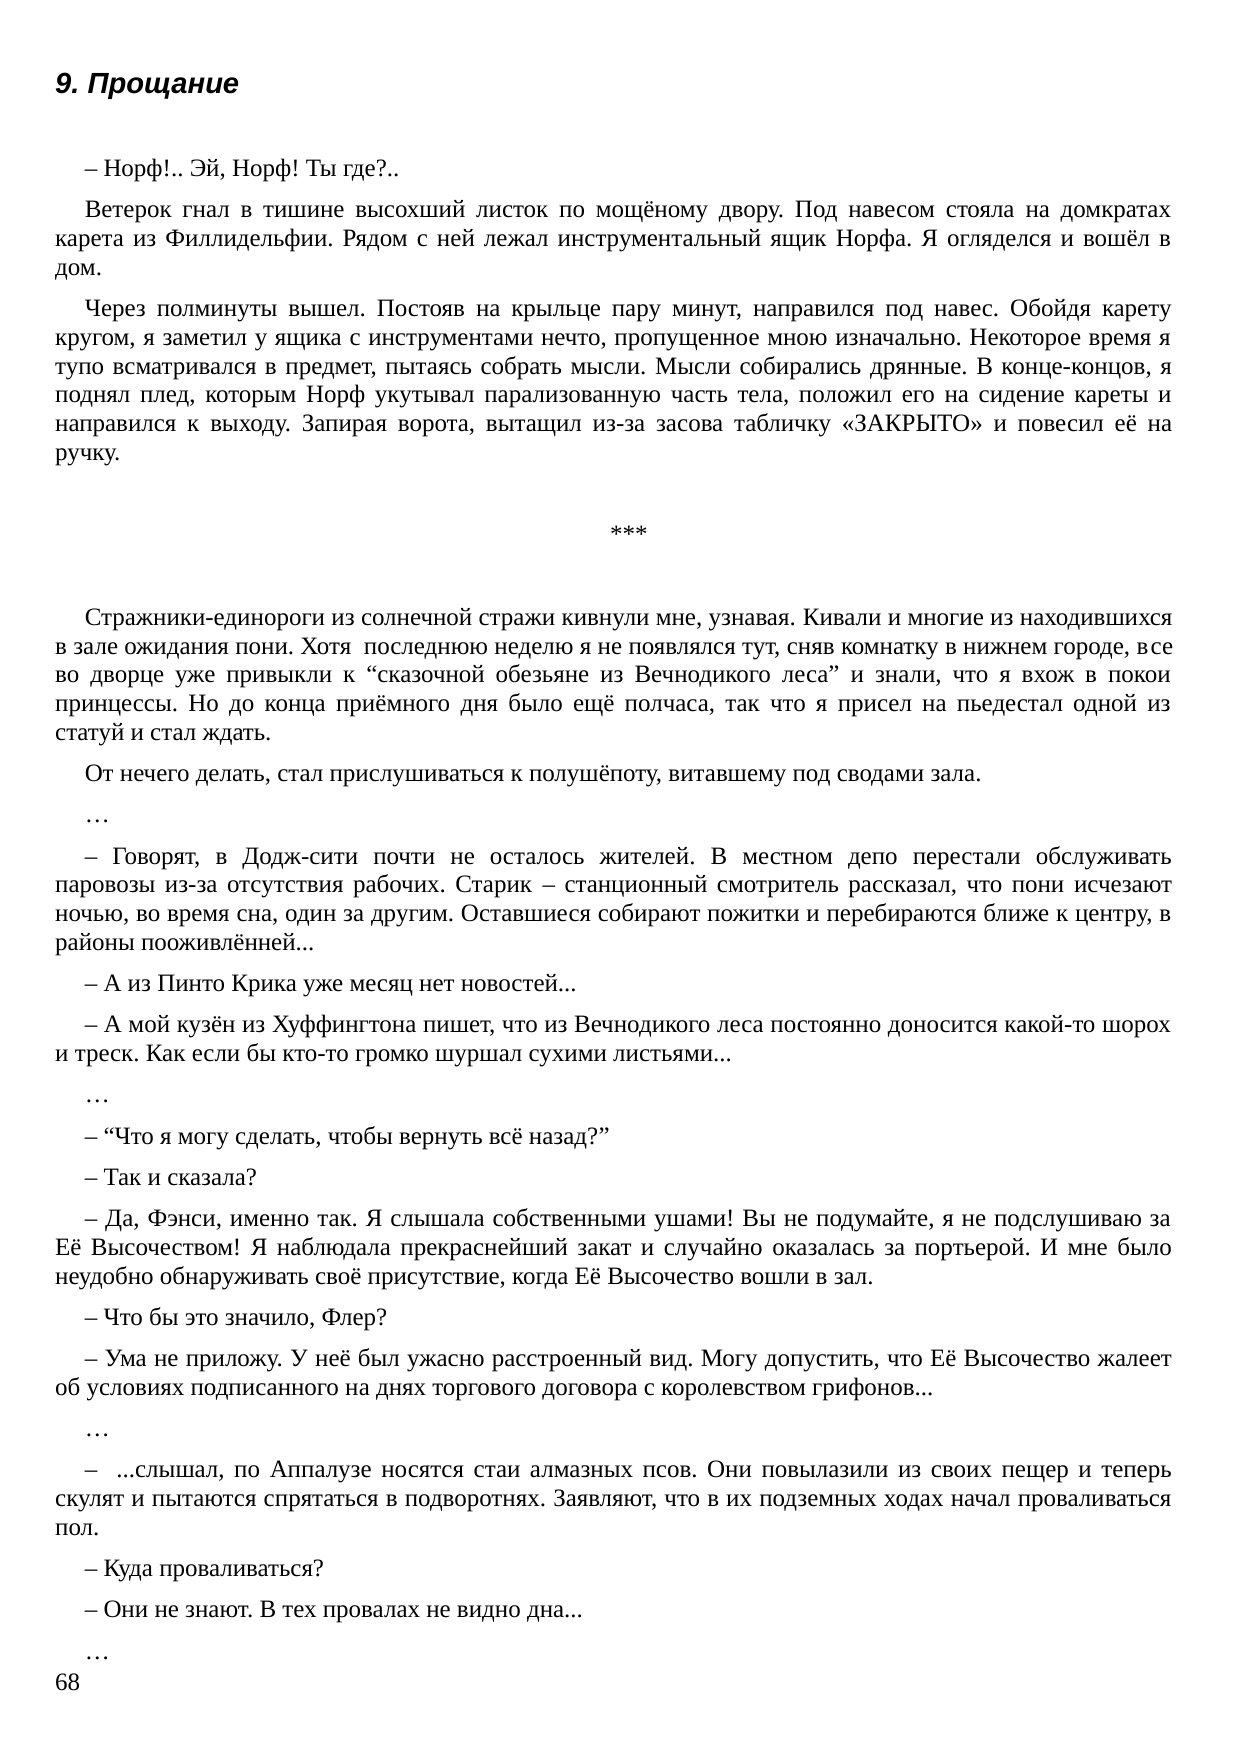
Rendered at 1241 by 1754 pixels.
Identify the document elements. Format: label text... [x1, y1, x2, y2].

text – “Что я могу сделать, чтобы вернуть всё назад?” [55, 1121, 1173, 1149]
text … [55, 1079, 1173, 1108]
text – Так и сказала? [55, 1162, 1173, 1191]
text Стражники-единороги из солнечной стражи кивнули мне, узнавая. Кивали и многие из находившихся в зале ожидания пони. Хотя последнюю неделю я не появлялся тут, сняв комнатку в нижнем городе, все во дворце уже привыкли к “сказочной обезьяне из Вечнодикого леса” и знали, что я вхож в покои принцессы. Но до конца приёмного дня было ещё полчаса, так что я присел на пьедестал одной из статуй и стал ждать. [55, 602, 1173, 746]
text – А из Пинто Крика уже месяц нет новостей... [55, 968, 1173, 997]
text – Норф!.. Эй, Норф! Ты где?.. [55, 153, 1173, 182]
subtitle 9. Прощание [55, 66, 1173, 99]
text – Что бы это значило, Флер? [55, 1302, 1173, 1331]
text – Говорят, в Додж-сити почти не осталось жителей. В местном депо перестали обслуживать паровозы из-за отсутствия рабочих. Старик – станционный смотритель рассказал, что пони исчезают ночью, во время сна, один за другим. Оставшиеся собирают пожитки и перебираются ближе к центру, в районы пооживлённей... [55, 841, 1173, 956]
text … [55, 1413, 1173, 1442]
text Через полминуты вышел. Постояв на крыльце пару минут, направился под навес. Обойдя карету кругом, я заметил у ящика с инструментами нечто, пропущенное мною изначально. Некоторое время я тупо всматривался в предмет, пытаясь собрать мысли. Мысли собирались дрянные. В конце-концов, я поднял плед, которым Норф укутывал парализованную часть тела, положил его на сидение кареты и направился к выходу. Запирая ворота, вытащил из-за засова табличку «ЗАКРЫТО» и повесил её на ручку. [55, 293, 1173, 466]
text Ветерок гнал в тишине высохший листок по мощёному двору. Под навесом стояла на домкратах карета из Филлидельфии. Рядом с ней лежал инструментальный ящик Норфа. Я огляделся и вошёл в дом. [55, 194, 1173, 281]
text … [55, 799, 1173, 828]
text – Они не знают. В тех провалах не видно дна... [55, 1594, 1173, 1623]
text – Ума не приложу. У неё был ужасно расстроенный вид. Могу допустить, что Её Высочество жалеет об условиях подписанного на днях торгового договора с королевством грифонов... [55, 1343, 1173, 1401]
text … [55, 1636, 1173, 1664]
text – Куда проваливаться? [55, 1553, 1173, 1582]
text От нечего делать, стал прислушиваться к полушёпоту, витавшему под сводами зала. [55, 758, 1173, 787]
text – ...слышал, по Аппалузе носятся стаи алмазных псов. Они повылазили из своих пещер и теперь скулят и пытаются спрятаться в подворотнях. Заявляют, что в их подземных ходах начал проваливаться пол. [55, 1454, 1173, 1541]
text *** [55, 519, 1173, 548]
text – А мой кузён из Хуффингтона пишет, что из Вечнодикого леса постоянно доносится какой-то шорох и треск. Как если бы кто-то громко шуршал сухими листьями... [55, 1009, 1173, 1067]
text – Да, Фэнси, именно так. Я слышала собственными ушами! Вы не подумайте, я не подслушиваю за Её Высочеством! Я наблюдала прекраснейший закат и случайно оказалась за портьерой. И мне было неудобно обнаруживать своё присутствие, когда Её Высочество вошли в зал. [55, 1203, 1173, 1289]
